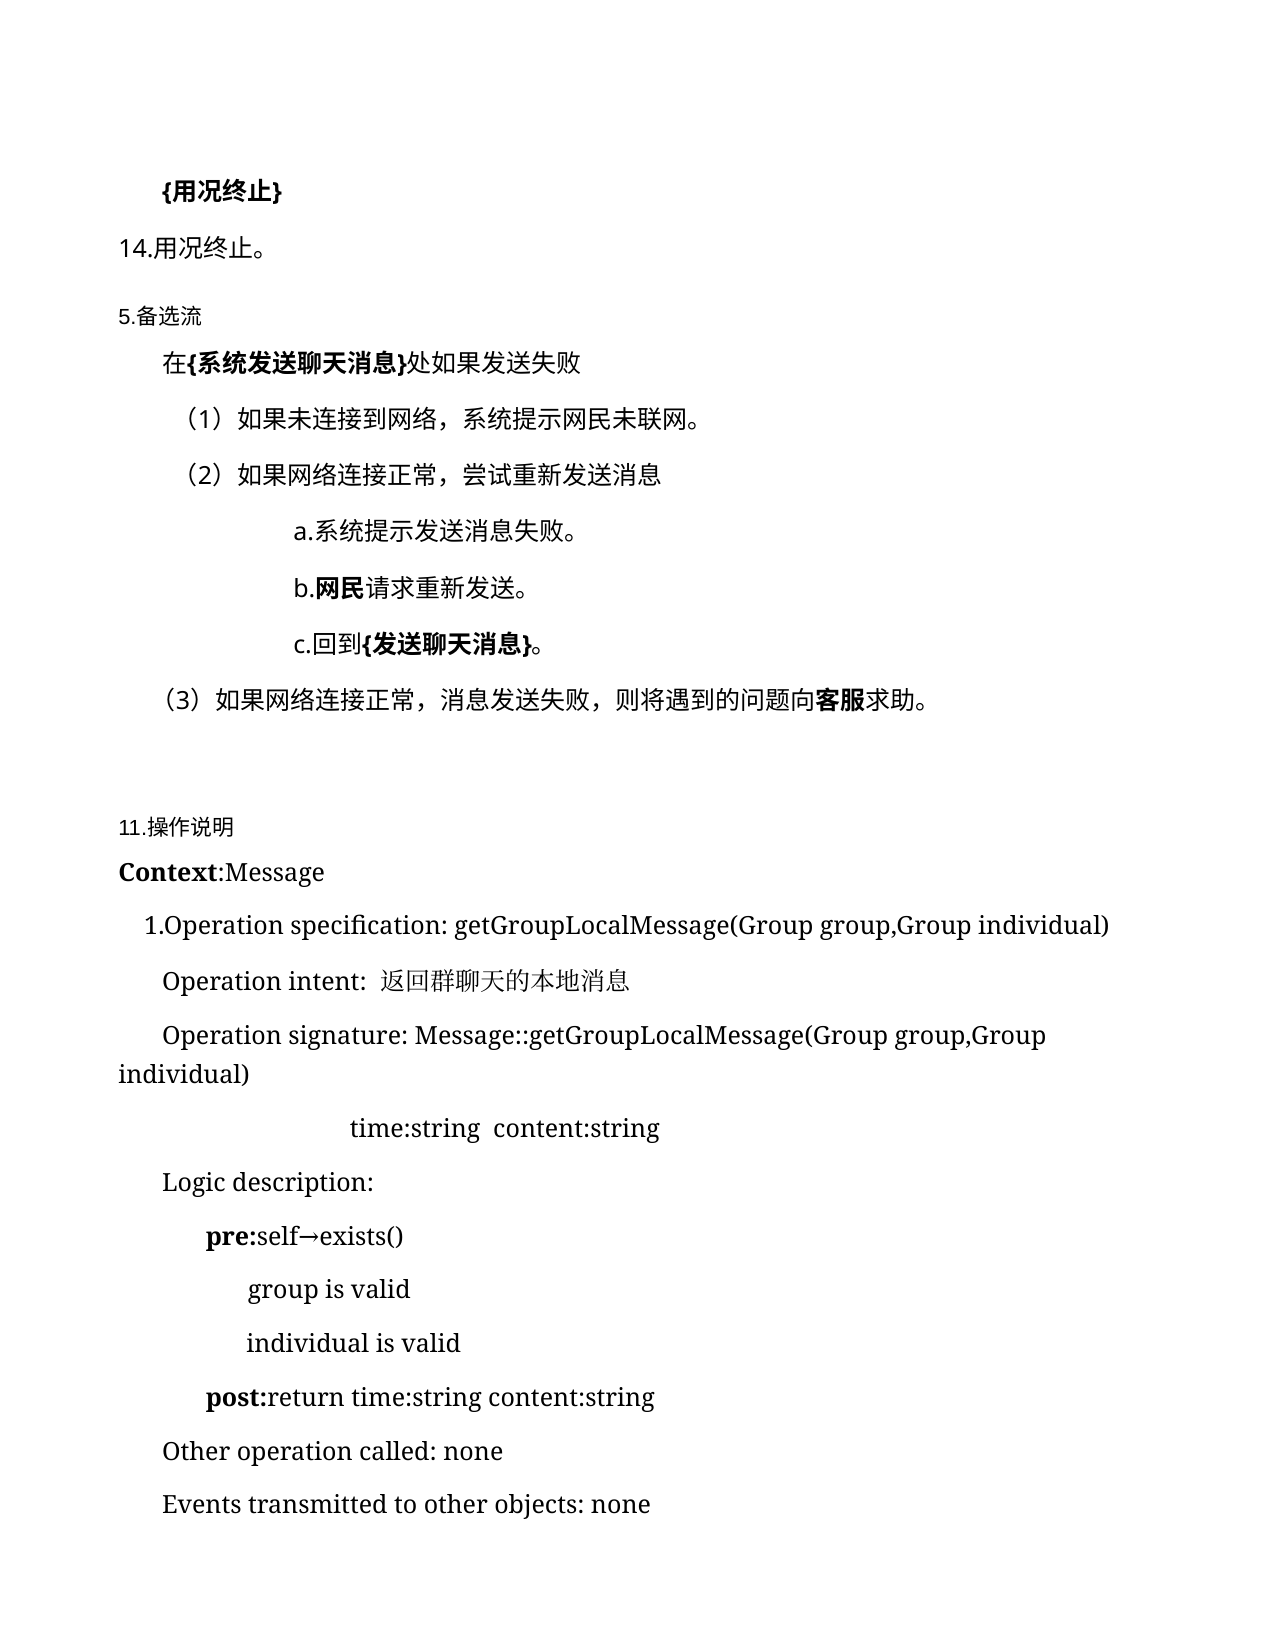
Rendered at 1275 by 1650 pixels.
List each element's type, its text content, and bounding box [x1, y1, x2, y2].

text b.网民请求重新发送。 [293, 568, 1157, 604]
text group is valid [118, 1272, 1157, 1306]
text （2）如果网络连接正常，尝试重新发送消息 [129, 456, 1157, 492]
text post:return time:string content:string [118, 1379, 1157, 1413]
subtitle 11.操作说明 [118, 810, 1157, 842]
text Operation signature: Message::getGroupLocalMessage(Group group,Group individual) [118, 1018, 1157, 1091]
text pre:self→exists() [118, 1218, 1157, 1252]
text Events transmitted to other objects: none [118, 1487, 1157, 1521]
text Context:Message [118, 854, 1157, 888]
text Logic description: [118, 1164, 1157, 1198]
text 1.Operation specification: getGroupLocalMessage(Group group,Group individual) [118, 908, 1157, 942]
text 14.用况终止。 [118, 228, 1157, 264]
text （1）如果未连接到网络，系统提示网民未联网。 [129, 399, 1157, 436]
text time:string content:string [118, 1111, 1157, 1145]
text c.回到{发送聊天消息}。 [293, 624, 1157, 661]
subtitle 5.备选流 [118, 299, 1157, 331]
text {用况终止} [118, 172, 1157, 208]
text 在{系统发送聊天消息}处如果发送失败 [118, 343, 1157, 379]
text a.系统提示发送消息失败。 [293, 512, 1157, 548]
text （3）如果网络连接正常，消息发送失败，则将遇到的问题向客服求助。 [118, 681, 1157, 717]
text individual is valid [118, 1326, 1157, 1360]
text Operation intent: 返回群聊天的本地消息 [118, 962, 1157, 998]
text Other operation called: none [118, 1433, 1157, 1467]
